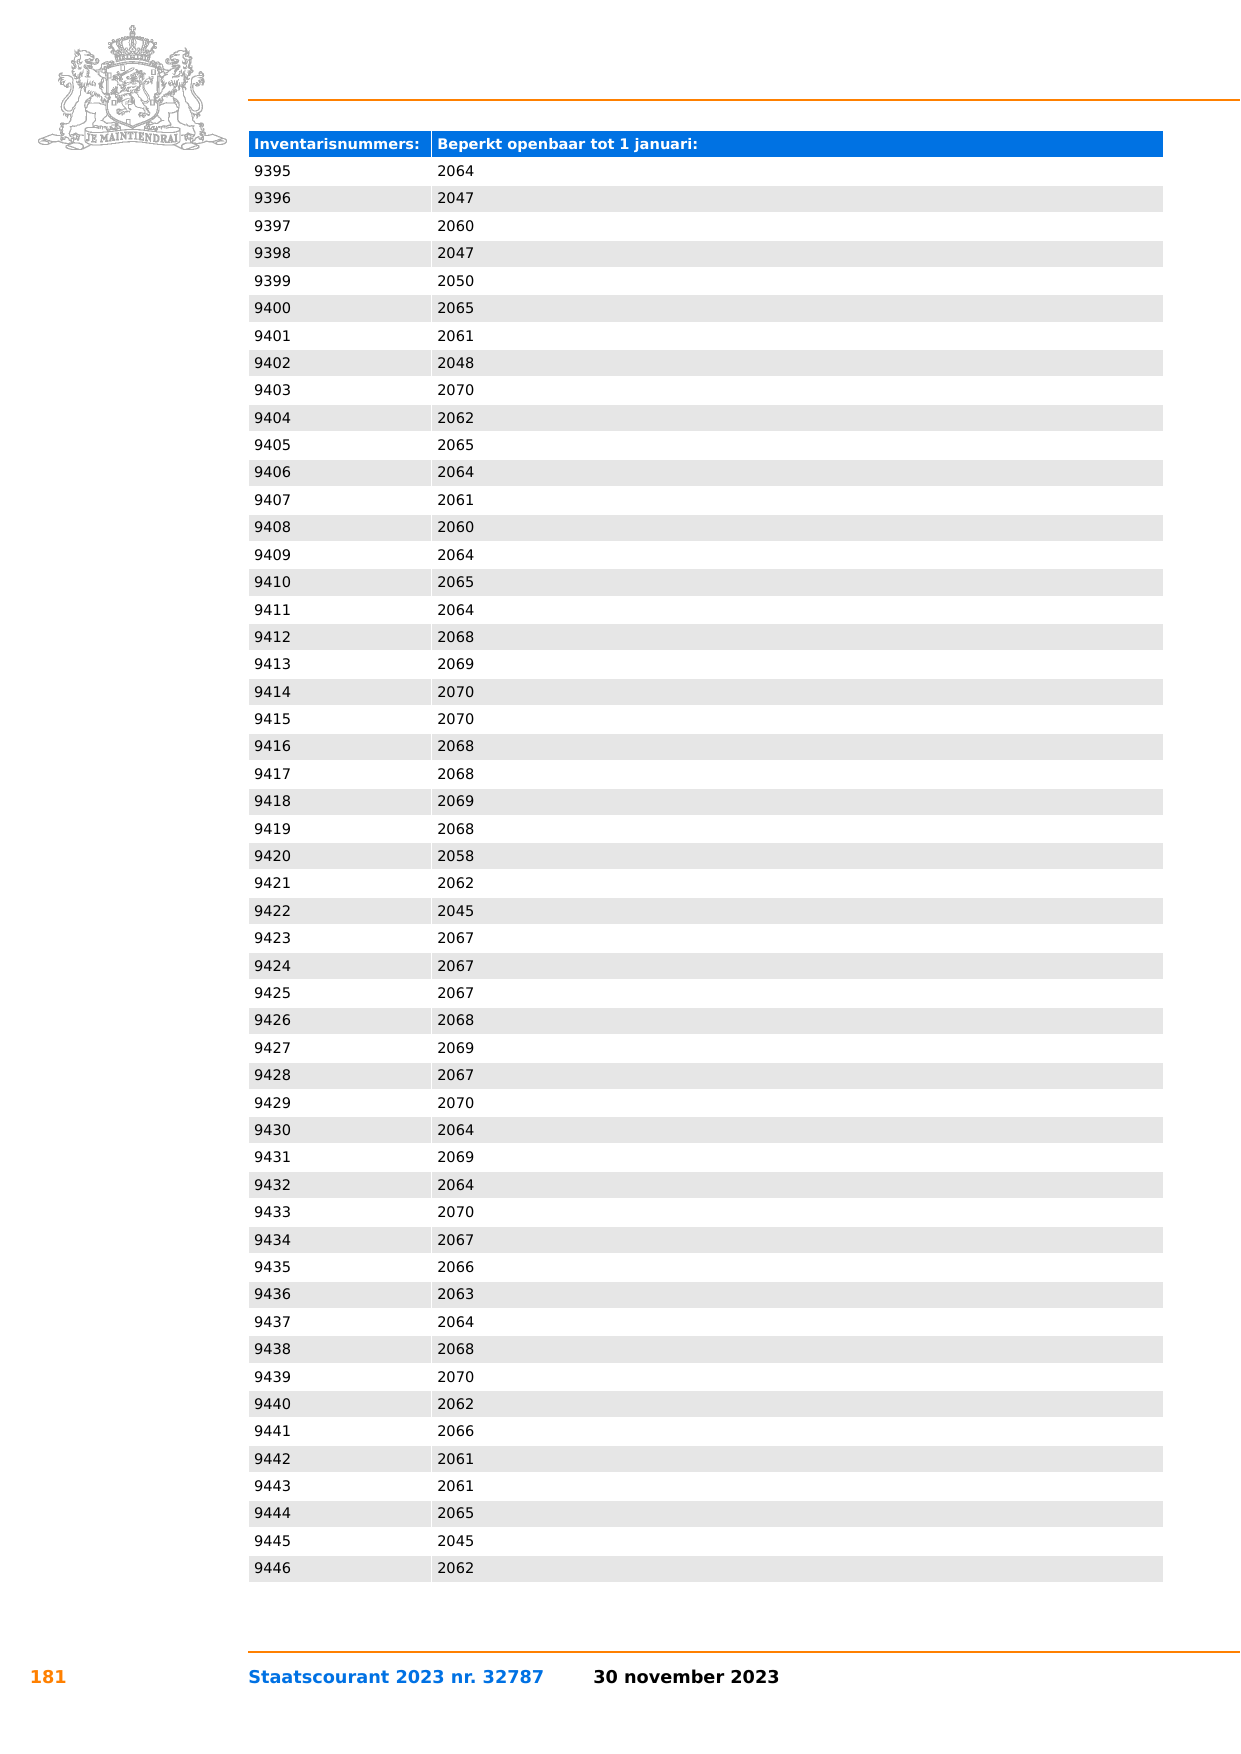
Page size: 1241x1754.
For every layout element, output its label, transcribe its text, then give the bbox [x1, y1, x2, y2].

table_cell 9439 [249, 1364, 431, 1390]
table_cell 2064 [432, 158, 1163, 185]
table_cell 9437 [249, 1309, 431, 1335]
table_cell 2070 [432, 679, 1163, 705]
table_cell 2068 [432, 761, 1163, 787]
table_cell 2064 [432, 542, 1163, 568]
table_cell 2047 [432, 186, 1163, 212]
table_cell 2069 [432, 651, 1163, 678]
table_cell 9436 [249, 1282, 431, 1308]
table_cell 9430 [249, 1117, 431, 1143]
table_cell 9403 [249, 378, 431, 404]
table_cell 9444 [249, 1501, 431, 1527]
table_cell 9419 [249, 816, 431, 842]
table_cell 9409 [249, 542, 431, 568]
table_cell 2061 [432, 323, 1163, 349]
table_cell 2064 [432, 1172, 1163, 1198]
table_cell 2067 [432, 980, 1163, 1007]
table_cell 2062 [432, 405, 1163, 431]
table_cell 2070 [432, 706, 1163, 733]
table_cell 2068 [432, 624, 1163, 650]
table_cell 9399 [249, 268, 431, 294]
table_cell 9438 [249, 1336, 431, 1363]
table_cell 9423 [249, 925, 431, 952]
table_cell 9398 [249, 241, 431, 267]
table_cell 9404 [249, 405, 431, 431]
table_cell 9426 [249, 1008, 431, 1034]
table_cell 2065 [432, 432, 1163, 459]
table_cell 9413 [249, 651, 431, 678]
table_cell 2070 [432, 1199, 1163, 1226]
table_cell 9424 [249, 953, 431, 979]
table_cell 2058 [432, 843, 1163, 869]
table_cell 2064 [432, 460, 1163, 486]
table_cell 2065 [432, 295, 1163, 322]
table_cell 2068 [432, 734, 1163, 760]
table_cell 2069 [432, 1145, 1163, 1171]
table_cell 2066 [432, 1419, 1163, 1445]
table_cell 9445 [249, 1528, 431, 1554]
table_cell 2048 [432, 350, 1163, 376]
table_cell 9411 [249, 597, 431, 623]
table_cell 9402 [249, 350, 431, 376]
table_cell 9425 [249, 980, 431, 1007]
table_cell 9407 [249, 487, 431, 513]
table_cell 9432 [249, 1172, 431, 1198]
table_cell 9418 [249, 789, 431, 815]
table_cell 2061 [432, 1446, 1163, 1472]
table_cell 9415 [249, 706, 431, 733]
table_cell 9435 [249, 1254, 431, 1281]
table_cell 9440 [249, 1391, 431, 1417]
table_cell 2065 [432, 569, 1163, 596]
table_cell 9414 [249, 679, 431, 705]
table_cell 2061 [432, 487, 1163, 513]
table_cell 9429 [249, 1090, 431, 1116]
table_cell 2069 [432, 789, 1163, 815]
table_cell 2067 [432, 1227, 1163, 1253]
table_cell 2066 [432, 1254, 1163, 1281]
table_cell 2068 [432, 1336, 1163, 1363]
table_cell 9428 [249, 1063, 431, 1089]
table_cell 2067 [432, 925, 1163, 952]
table_cell 9420 [249, 843, 431, 869]
table_cell 2063 [432, 1282, 1163, 1308]
table_cell 9408 [249, 515, 431, 541]
picture [38, 25, 227, 150]
table_cell 2064 [432, 1117, 1163, 1143]
table_cell 2070 [432, 1090, 1163, 1116]
table_cell 2047 [432, 241, 1163, 267]
table_cell 2070 [432, 1364, 1163, 1390]
table_cell 2065 [432, 1501, 1163, 1527]
table_cell 9421 [249, 871, 431, 897]
table_cell 2062 [432, 1391, 1163, 1417]
table_cell 2064 [432, 1309, 1163, 1335]
table_cell 9401 [249, 323, 431, 349]
table_cell 2045 [432, 1528, 1163, 1554]
table_cell 2062 [432, 1556, 1163, 1582]
table_cell 9400 [249, 295, 431, 322]
table_cell 9410 [249, 569, 431, 596]
table_cell 9442 [249, 1446, 431, 1472]
table_cell 9443 [249, 1473, 431, 1500]
table_cell 9406 [249, 460, 431, 486]
table_cell 9397 [249, 213, 431, 239]
table_cell 2068 [432, 816, 1163, 842]
table_cell 2068 [432, 1008, 1163, 1034]
table_cell 9433 [249, 1199, 431, 1226]
table_cell 2061 [432, 1473, 1163, 1500]
table_cell 9446 [249, 1556, 431, 1582]
table_cell 2045 [432, 898, 1163, 924]
table_cell 9412 [249, 624, 431, 650]
table_cell 9416 [249, 734, 431, 760]
table_cell 9396 [249, 186, 431, 212]
table_cell 9395 [249, 158, 431, 185]
table_cell 9427 [249, 1035, 431, 1061]
table_header Beperkt openbaar tot 1 januari: [432, 131, 1163, 157]
table_cell 9417 [249, 761, 431, 787]
table_cell 2062 [432, 871, 1163, 897]
table_cell 9405 [249, 432, 431, 459]
table_cell 2064 [432, 597, 1163, 623]
table_cell 2050 [432, 268, 1163, 294]
table_cell 2067 [432, 953, 1163, 979]
table_cell 2060 [432, 213, 1163, 239]
table_cell 2060 [432, 515, 1163, 541]
table_cell 2069 [432, 1035, 1163, 1061]
table_cell 9431 [249, 1145, 431, 1171]
table_cell 9441 [249, 1419, 431, 1445]
table_header Inventarisnummers: [249, 131, 431, 157]
table_cell 9422 [249, 898, 431, 924]
table_cell 9434 [249, 1227, 431, 1253]
table_cell 2070 [432, 378, 1163, 404]
table_cell 2067 [432, 1063, 1163, 1089]
